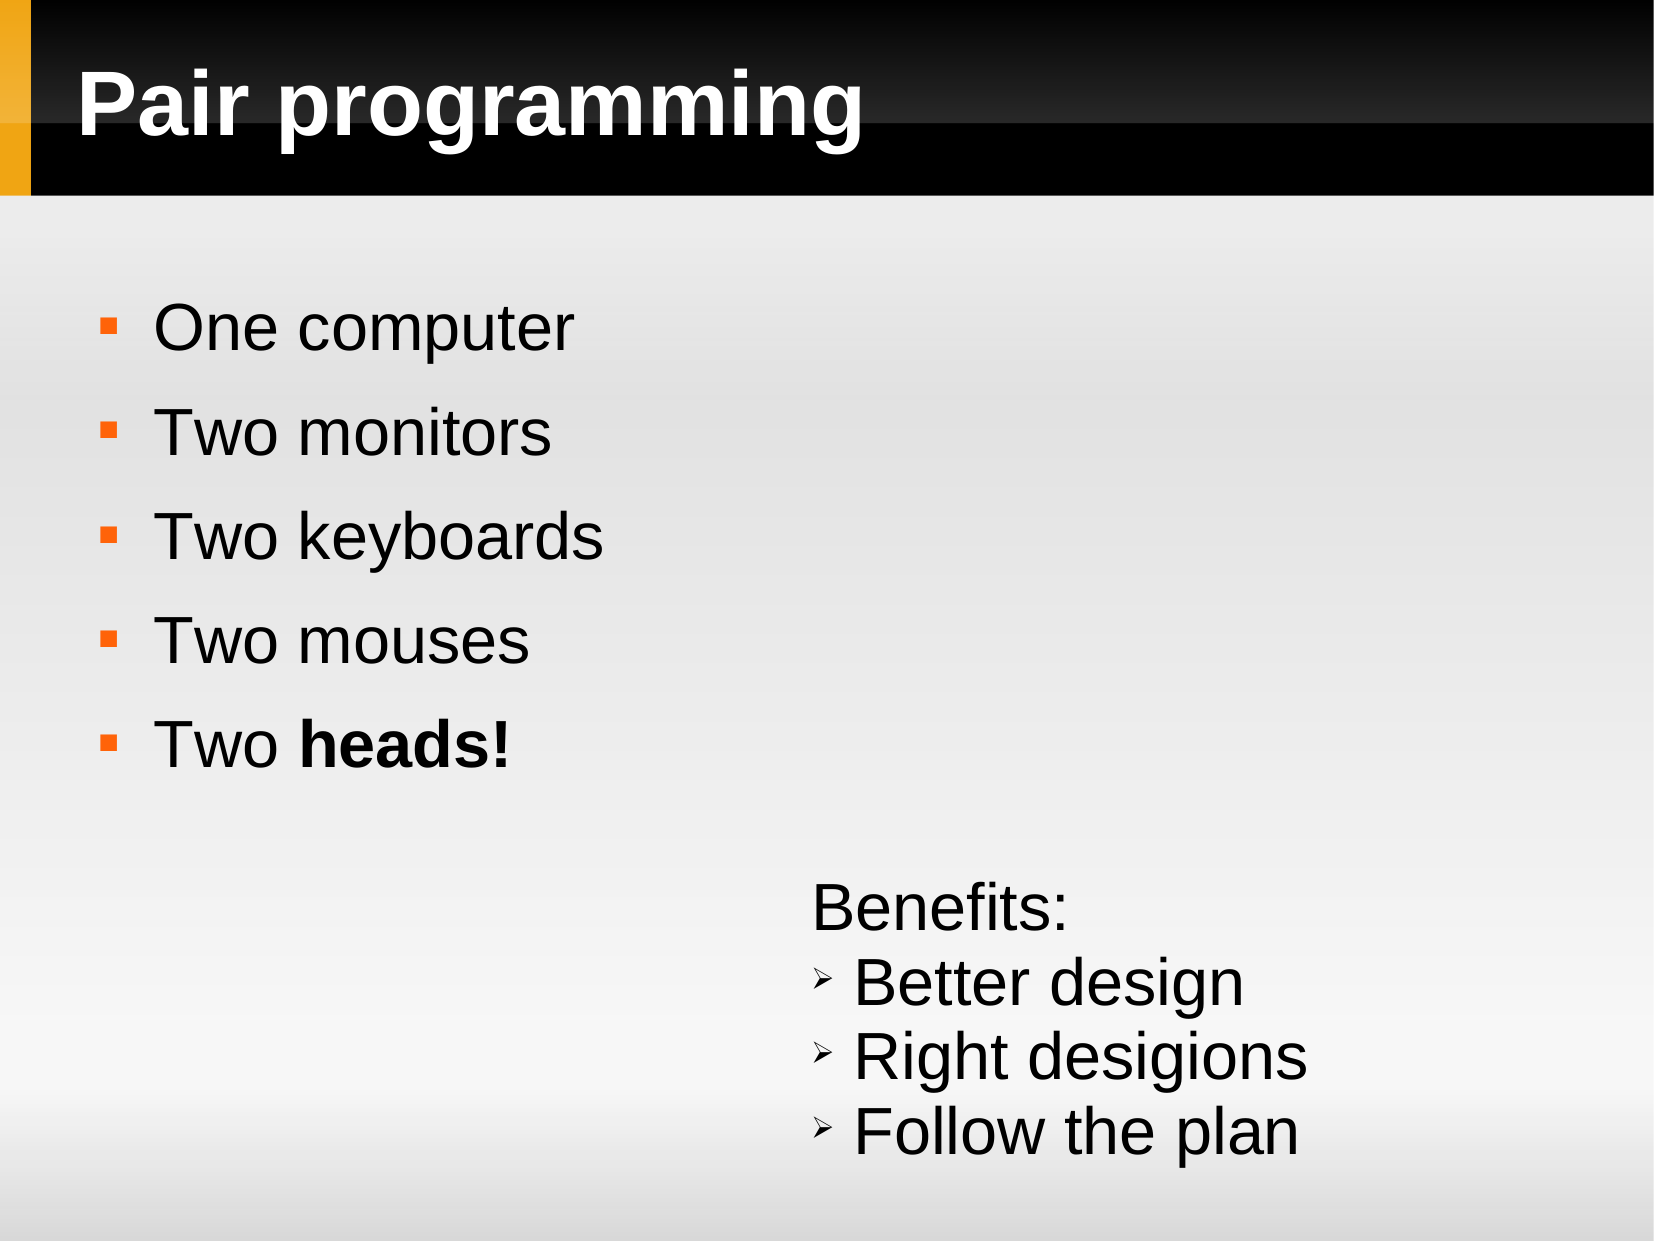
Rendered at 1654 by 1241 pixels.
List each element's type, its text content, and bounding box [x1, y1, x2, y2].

title Pair programming [76, 0, 1565, 208]
text_box Benefits: Better design Right desigions Follow the plan [796, 862, 1576, 1175]
picture [0, 0, 1654, 1241]
list One computer Two monitors Two keyboards Two mouses Two heads! [82, 290, 1571, 826]
